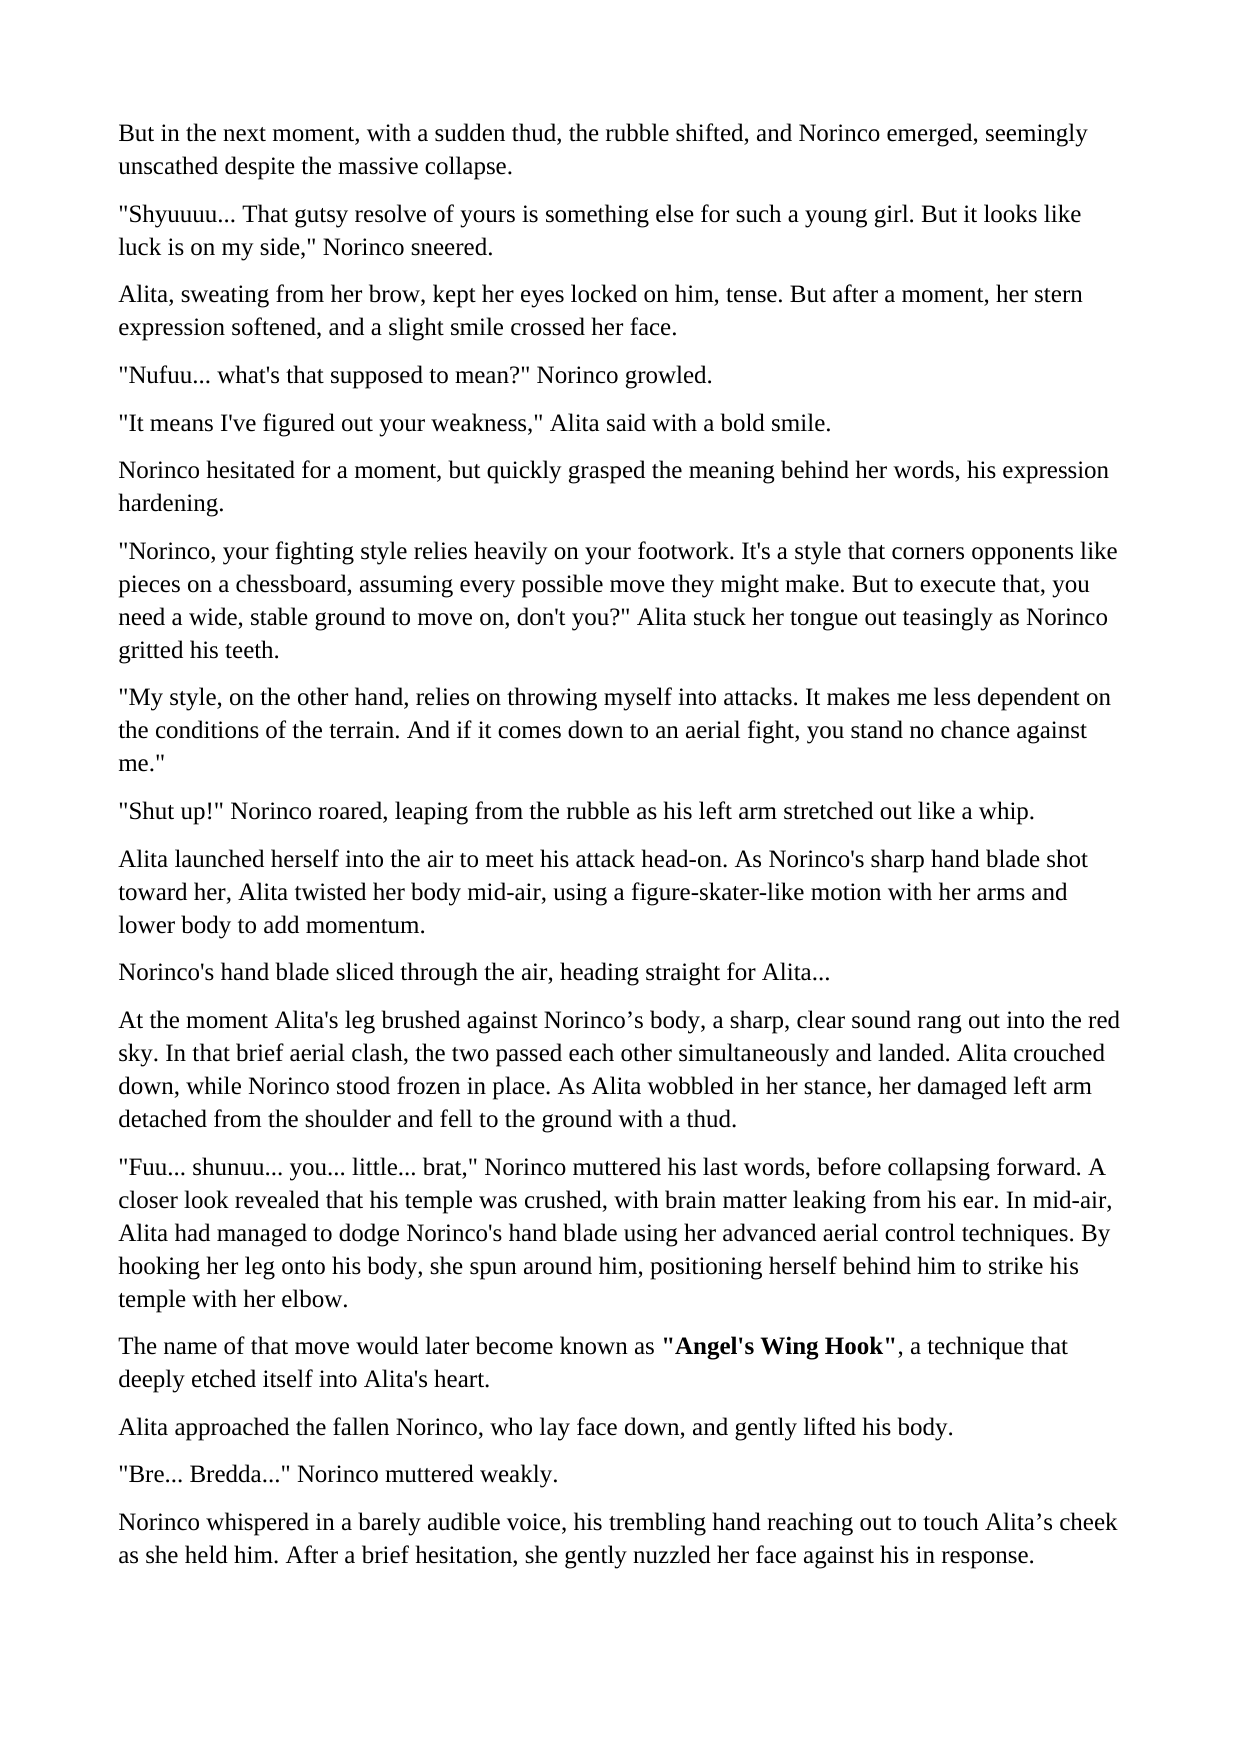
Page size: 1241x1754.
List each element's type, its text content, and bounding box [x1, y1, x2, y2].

text At the moment Alita's leg brushed against Norinco’s body, a sharp, clear sound rang out into the red sky. In that brief aerial clash, the two passed each other simultaneously and landed. Alita crouched down, while Norinco stood frozen in place. As Alita wobbled in her stance, her damaged left arm detached from the shoulder and fell to the ground with a thud. [118, 1005, 1122, 1133]
text The name of that move would later become known as "Angel's Wing Hook", a technique that deeply etched itself into Alita's heart. [118, 1331, 1122, 1393]
text "Norinco, your fighting style relies heavily on your footwork. It's a style that corners opponents like pieces on a chessboard, assuming every possible move they might make. But to execute that, you need a wide, stable ground to move on, don't you?" Alita stuck her tongue out teasingly as Norinco gritted his teeth. [118, 536, 1122, 664]
text "Fuu... shunuu... you... little... brat," Norinco muttered his last words, before collapsing forward. A closer look revealed that his temple was crushed, with brain matter leaking from his ear. In mid-air, Alita had managed to dodge Norinco's hand blade using her advanced aerial control techniques. By hooking her leg onto his body, she spun around him, positioning herself behind him to strike his temple with her elbow. [118, 1152, 1122, 1312]
text Alita launched herself into the air to meet his attack head-on. As Norinco's sharp hand blade shot toward her, Alita twisted her body mid-air, using a figure-skater-like motion with her arms and lower body to add momentum. [118, 844, 1122, 938]
text But in the next moment, with a sudden thud, the rubble shifted, and Norinco emerged, seemingly unscathed despite the massive collapse. [118, 118, 1122, 180]
text Norinco's hand blade sliced through the air, heading straight for Alita... [118, 957, 1122, 986]
text "It means I've figured out your weakness," Alita said with a bold smile. [118, 408, 1122, 436]
text Norinco whispered in a barely audible voice, his trembling hand reaching out to touch Alita’s cheek as she held him. After a brief hesitation, she gently nuzzled her face against his in response. [118, 1507, 1122, 1569]
text Alita, sweating from her brow, kept her eyes locked on him, tense. But after a moment, her stern expression softened, and a slight smile crossed her face. [118, 279, 1122, 341]
text "My style, on the other hand, relies on throwing myself into attacks. It makes me less dependent on the conditions of the terrain. And if it comes down to an aerial fight, you stand no chance against me." [118, 682, 1122, 777]
text "Shyuuuu... That gutsy resolve of yours is something else for such a young girl. But it looks like luck is on my side," Norinco sneered. [118, 199, 1122, 261]
text "Nufuu... what's that supposed to mean?" Norinco growled. [118, 360, 1122, 389]
text Alita approached the fallen Norinco, who lay face down, and gently lifted his body. [118, 1412, 1122, 1441]
text "Shut up!" Norinco roared, leaping from the rubble as his left arm stretched out like a whip. [118, 796, 1122, 825]
text "Bre... Bredda..." Norinco muttered weakly. [118, 1459, 1122, 1488]
text Norinco hesitated for a moment, but quickly grasped the meaning behind her words, his expression hardening. [118, 455, 1122, 517]
